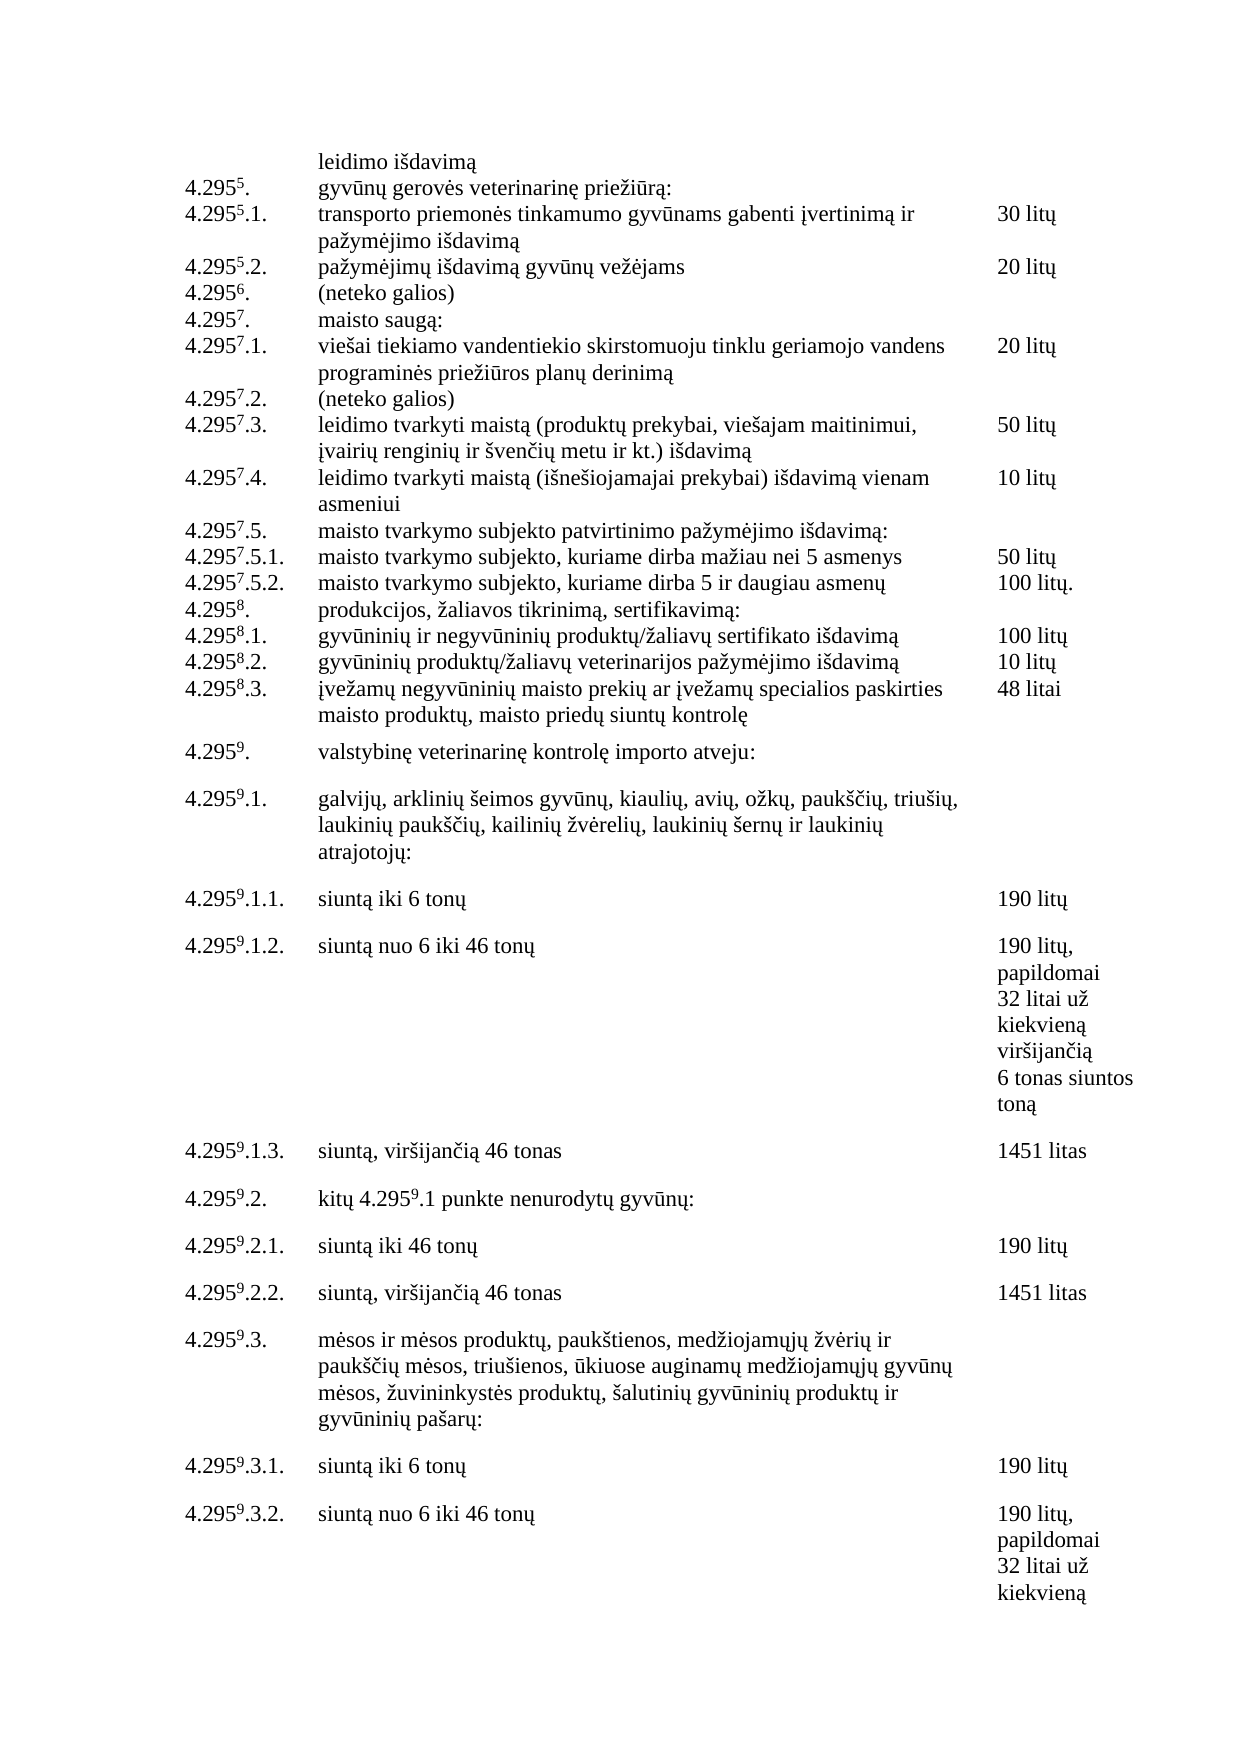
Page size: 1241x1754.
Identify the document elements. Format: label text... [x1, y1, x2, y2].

table_cell 4.2955.2. [174, 253, 307, 279]
table_cell maisto tvarkymo subjekto, kuriame dirba mažiau nei 5 asmenys [307, 543, 986, 569]
table_cell 1451 litas [986, 1127, 1148, 1174]
table_cell 4.2957. [174, 306, 307, 332]
table_cell 4.2957.3. [174, 411, 307, 464]
table_cell [986, 1174, 1148, 1221]
table_cell 4.2958. [174, 596, 307, 622]
table_cell [986, 306, 1148, 332]
table_cell [174, 148, 307, 174]
table_cell kitų 4.2959.1 punkte nenurodytų gyvūnų: [307, 1174, 986, 1221]
table_cell transporto priemonės tinkamumo gyvūnams gabenti įvertinimą ir pažymėjimo išdavimą [307, 200, 986, 253]
table_cell [986, 517, 1148, 543]
table_cell 4.2958.1. [174, 622, 307, 648]
table_cell 4.2959.1.3. [174, 1127, 307, 1174]
table_cell [986, 280, 1148, 306]
table_cell leidimo tvarkyti maistą (produktų prekybai, viešajam maitinimui, įvairių renginių ir švenčių metu ir kt.) išdavimą [307, 411, 986, 464]
table_cell gyvūninių produktų/žaliavų veterinarijos pažymėjimo išdavimą [307, 649, 986, 675]
table_cell (neteko galios) [307, 385, 986, 411]
table_cell 190 litų, papildomai 32 litai už kiekvieną [986, 1489, 1148, 1605]
table_cell 30 litų [986, 200, 1148, 253]
table_cell 4.2959. [174, 728, 307, 775]
table_cell 4.2957.1. [174, 332, 307, 385]
table_cell siuntą nuo 6 iki 46 tonų [307, 1489, 986, 1605]
table_cell 4.2958.3. [174, 675, 307, 727]
table_cell 4.2959.2.1. [174, 1221, 307, 1269]
table_cell siuntą nuo 6 iki 46 tonų [307, 922, 986, 1127]
table_cell 4.2957.5.1. [174, 543, 307, 569]
table_cell 4.2959.2.2. [174, 1269, 307, 1316]
table_cell [986, 728, 1148, 775]
table_cell 4.2957.5. [174, 517, 307, 543]
table_cell leidimo išdavimą [307, 148, 986, 174]
table_cell 20 litų [986, 253, 1148, 279]
table_cell 4.2957.2. [174, 385, 307, 411]
table_cell 100 litų. [986, 569, 1148, 596]
table_cell mėsos ir mėsos produktų, paukštienos, medžiojamųjų žvėrių ir paukščių mėsos, triušienos, ūkiuose auginamų medžiojamųjų gyvūnų mėsos, žuvininkystės produktų, šalutinių gyvūninių produktų ir gyvūninių pašarų: [307, 1316, 986, 1442]
table_cell [986, 775, 1148, 874]
table_cell 4.2956. [174, 280, 307, 306]
table_cell 100 litų [986, 622, 1148, 648]
table_cell 4.2959.3. [174, 1316, 307, 1442]
table_cell viešai tiekiamo vandentiekio skirstomuoju tinklu geriamojo vandens programinės priežiūros planų derinimą [307, 332, 986, 385]
table_cell [986, 596, 1148, 622]
table_cell [986, 174, 1148, 200]
table_cell siuntą, viršijančią 46 tonas [307, 1127, 986, 1174]
table_cell maisto saugą: [307, 306, 986, 332]
table_cell 190 litų [986, 1442, 1148, 1489]
table_cell 4.2959.2. [174, 1174, 307, 1221]
table_cell pažymėjimų išdavimą gyvūnų vežėjams [307, 253, 986, 279]
table_cell 4.2959.1.1. [174, 875, 307, 922]
table_cell 10 litų [986, 649, 1148, 675]
table_cell 50 litų [986, 543, 1148, 569]
table_cell [986, 148, 1148, 174]
table_cell 4.2958.2. [174, 649, 307, 675]
table_cell 4.2955.1. [174, 200, 307, 253]
table_cell gyvūnų gerovės veterinarinę priežiūrą: [307, 174, 986, 200]
table_cell siuntą, viršijančią 46 tonas [307, 1269, 986, 1316]
table_cell įvežamų negyvūninių maisto prekių ar įvežamų specialios paskirties maisto produktų, maisto priedų siuntų kontrolę [307, 675, 986, 727]
table_cell siuntą iki 6 tonų [307, 875, 986, 922]
table_cell [986, 385, 1148, 411]
table_cell 4.2957.5.2. [174, 569, 307, 596]
table_cell 1451 litas [986, 1269, 1148, 1316]
table_cell produkcijos, žaliavos tikrinimą, sertifikavimą: [307, 596, 986, 622]
table_cell 20 litų [986, 332, 1148, 385]
table_cell galvijų, arklinių šeimos gyvūnų, kiaulių, avių, ožkų, paukščių, triušių, laukinių paukščių, kailinių žvėrelių, laukinių šernų ir laukinių atrajotojų: [307, 775, 986, 874]
table_cell maisto tvarkymo subjekto patvirtinimo pažymėjimo išdavimą: [307, 517, 986, 543]
table_cell 4.2959.1. [174, 775, 307, 874]
table_cell 190 litų [986, 1221, 1148, 1269]
table_cell siuntą iki 46 tonų [307, 1221, 986, 1269]
table_cell 190 litų, papildomai 32 litai už kiekvieną viršijančią 6 tonas siuntos toną [986, 922, 1148, 1127]
table_cell 4.2957.4. [174, 464, 307, 517]
table_cell (neteko galios) [307, 280, 986, 306]
table_cell 48 litai [986, 675, 1148, 727]
table_cell 50 litų [986, 411, 1148, 464]
table_cell 10 litų [986, 464, 1148, 517]
table_cell valstybinę veterinarinę kontrolę importo atveju: [307, 728, 986, 775]
table_cell [986, 1316, 1148, 1442]
table_cell 4.2959.3.2. [174, 1489, 307, 1605]
table_cell leidimo tvarkyti maistą (išnešiojamajai prekybai) išdavimą vienam asmeniui [307, 464, 986, 517]
table_cell 4.2959.3.1. [174, 1442, 307, 1489]
table_cell 4.2959.1.2. [174, 922, 307, 1127]
table_cell 190 litų [986, 875, 1148, 922]
table_cell maisto tvarkymo subjekto, kuriame dirba 5 ir daugiau asmenų [307, 569, 986, 596]
table_cell gyvūninių ir negyvūninių produktų/žaliavų sertifikato išdavimą [307, 622, 986, 648]
table_cell 4.2955. [174, 174, 307, 200]
table_cell siuntą iki 6 tonų [307, 1442, 986, 1489]
